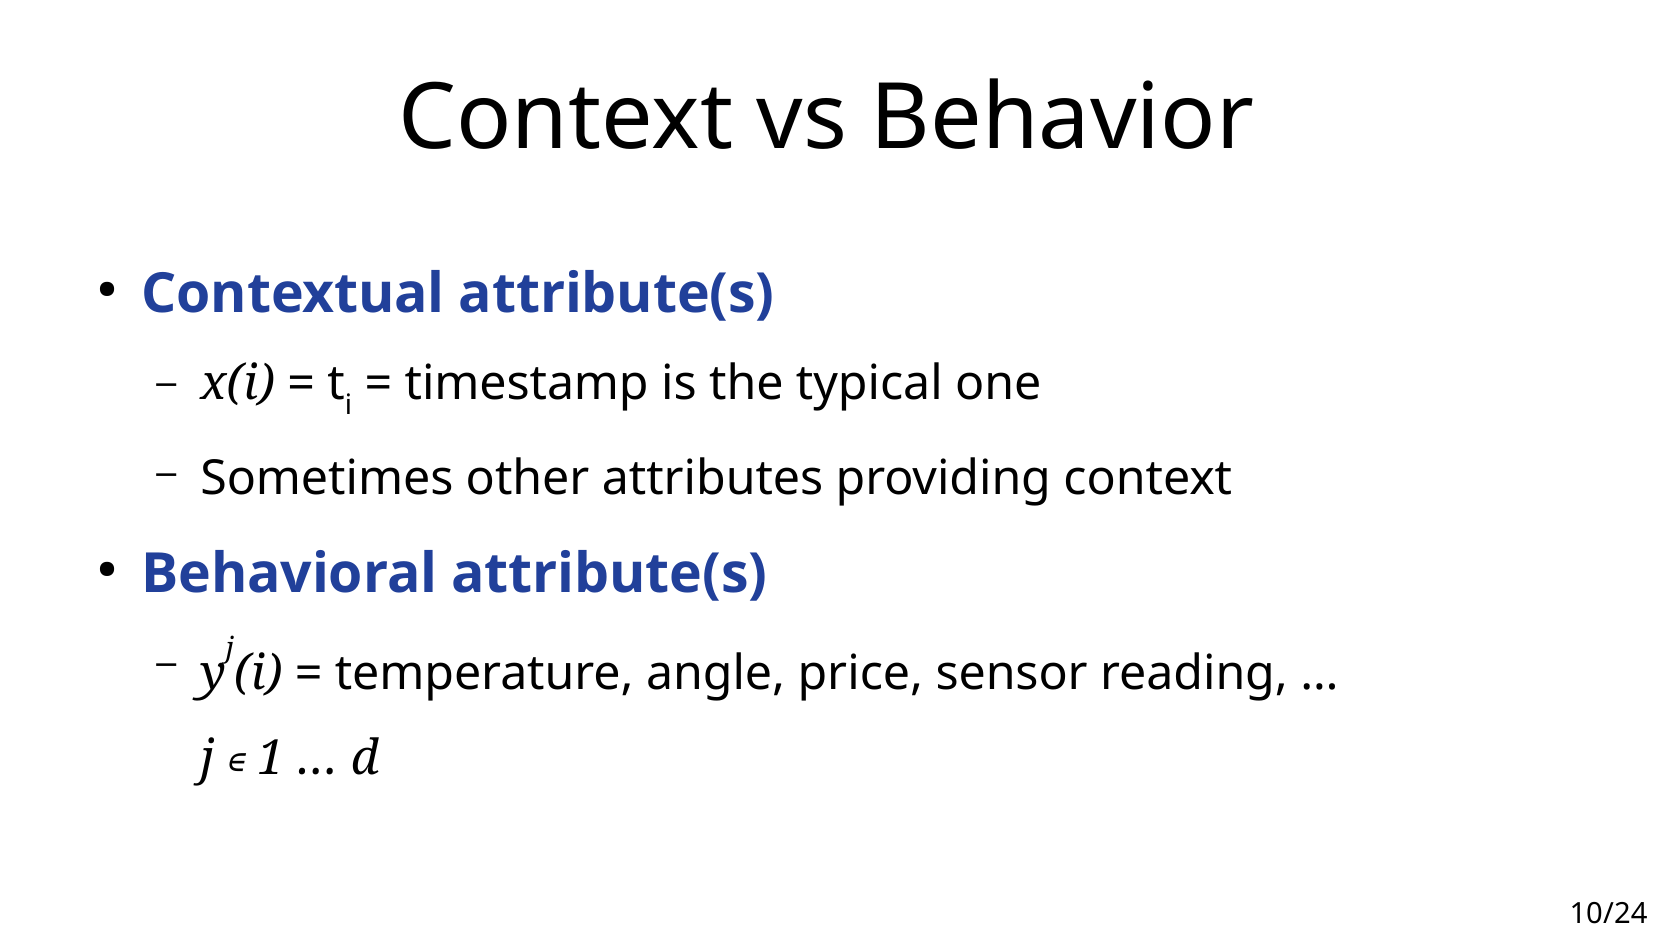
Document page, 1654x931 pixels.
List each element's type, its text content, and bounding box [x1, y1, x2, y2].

title Context vs Behavior [82, 1, 1571, 226]
list Contextual attribute(s) x(i) = ti = timestamp is the typical one Sometimes other attributes providing context Behavioral attribute(s) yj(i) = temperature, angle, price, sensor reading, … j ∊ 1 … d [82, 253, 1571, 793]
